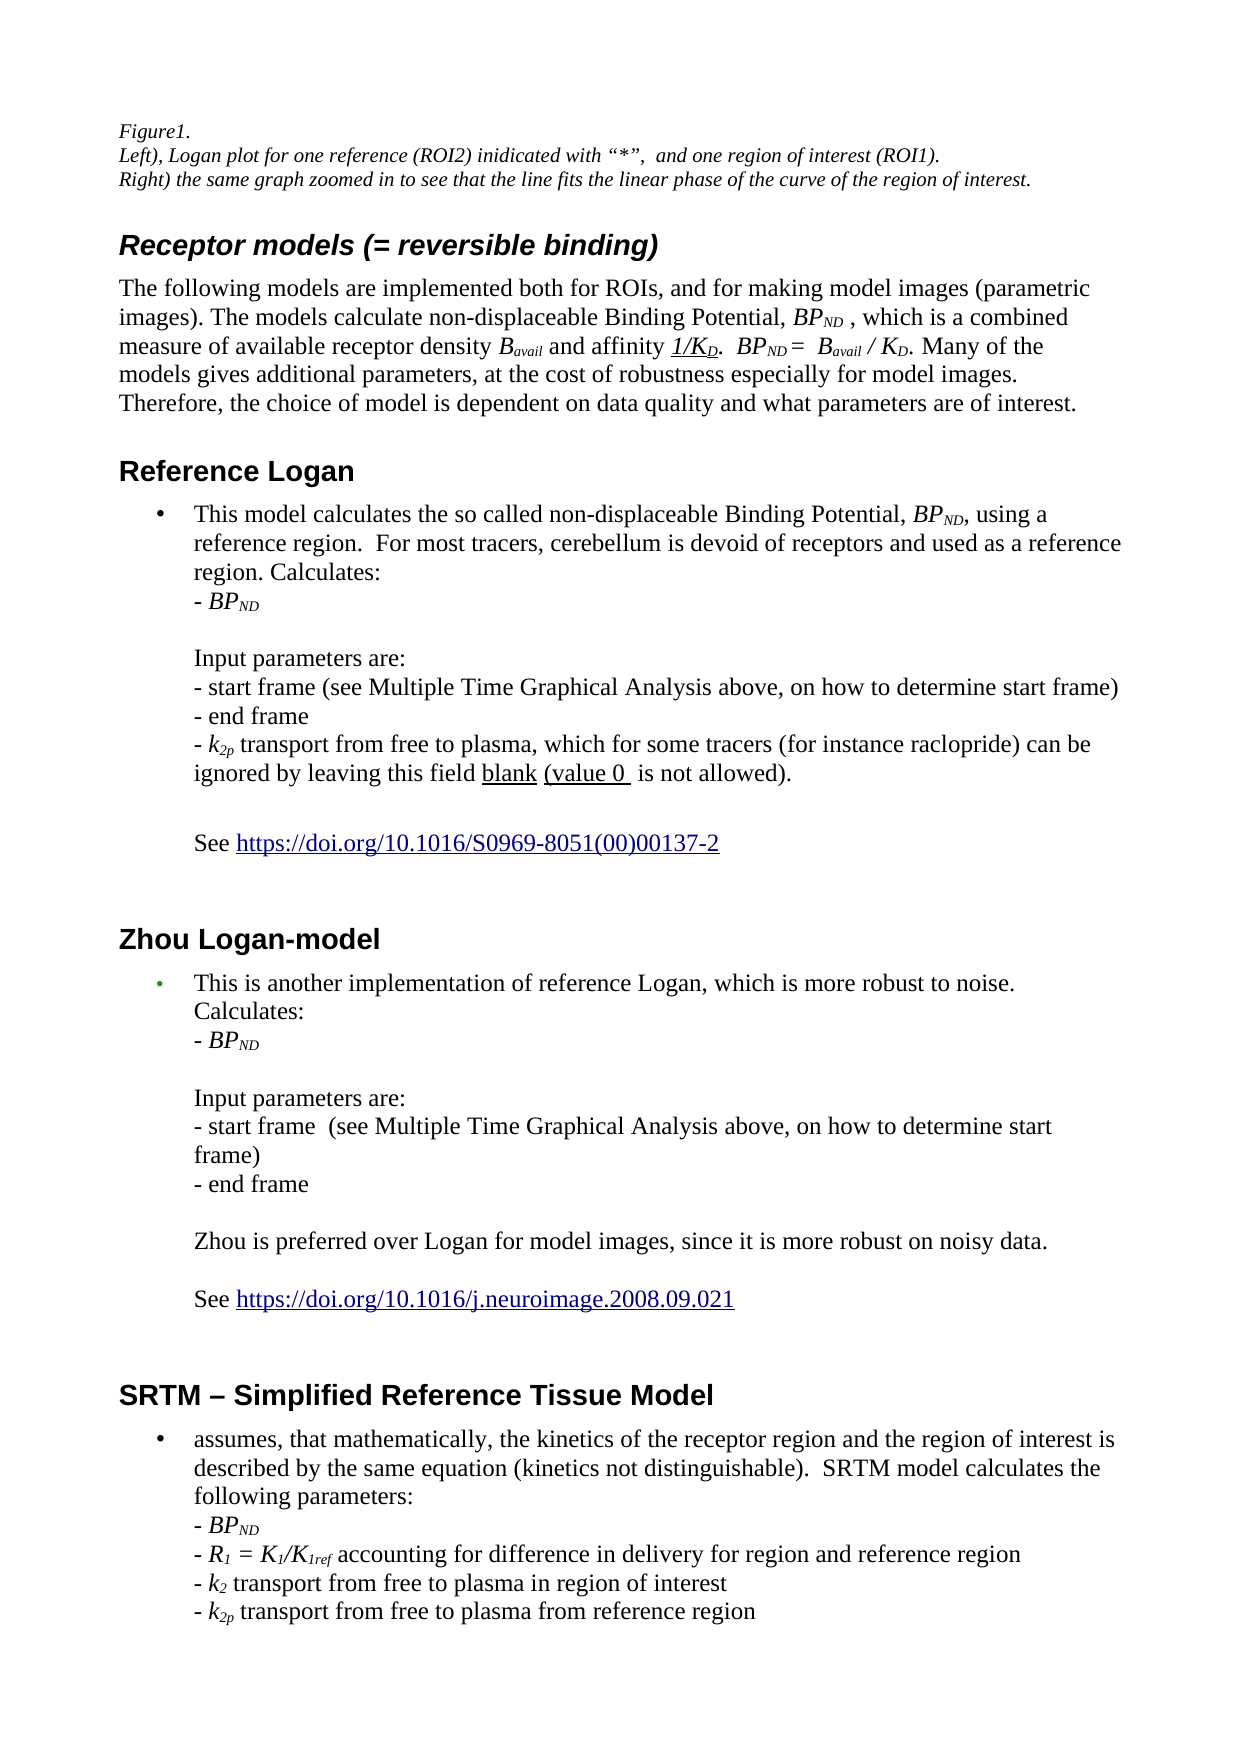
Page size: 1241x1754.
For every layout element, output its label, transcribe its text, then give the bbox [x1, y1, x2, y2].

subtitle SRTM – Simplified Reference Tissue Model [118, 1378, 1122, 1412]
list assumes, that mathematically, the kinetics of the receptor region and the region of interest is described by the same equation (kinetics not distinguishable). SRTM model calculates the following parameters: - BPND - R1 = K1/K1ref accounting for difference in delivery for region and reference region - k2 transport from free to plasma in region of interest - k2p transport from free to plasma from reference region [156, 1424, 1122, 1625]
list This model calculates the so called non-displaceable Binding Potential, BPND, using a reference region. For most tracers, cerebellum is devoid of receptors and used as a reference region. Calculates: - BPND Input parameters are: - start frame (see Multiple Time Graphical Analysis above, on how to determine start frame) - end frame - k2p transport from free to plasma, which for some tracers (for instance raclopride) can be ignored by leaving this field blank (value 0 is not allowed). [156, 499, 1122, 787]
text Figure1. Left), Logan plot for one reference (ROI2) inidicated with “*”, and one region of interest (ROI1). Right) the same graph zoomed in to see that the line fits the linear phase of the curve of the region of interest. [118, 118, 1122, 191]
list See https://doi.org/10.1016/S0969-8051(00)00137-2 [156, 799, 1122, 885]
subtitle Reference Logan [118, 454, 1122, 487]
subtitle Receptor models (= reversible binding) [118, 228, 1122, 261]
text The following models are implemented both for ROIs, and for making model images (parametric images). The models calculate non-displaceable Binding Potential, BPND , which is a combined measure of available receptor density Bavail and affinity 1/KD. BPND = Bavail / KD. Many of the models gives additional parameters, at the cost of robustness especially for model images. Therefore, the choice of model is dependent on data quality and what parameters are of interest. [118, 273, 1122, 417]
list This is another implementation of reference Logan, which is more robust to noise. Calculates: - BPND Input parameters are: - start frame (see Multiple Time Graphical Analysis above, on how to determine start frame) - end frame Zhou is preferred over Logan for model images, since it is more robust on noisy data. See https://doi.org/10.1016/j.neuroimage.2008.09.021 [156, 968, 1122, 1341]
subtitle Zhou Logan-model [118, 922, 1122, 956]
